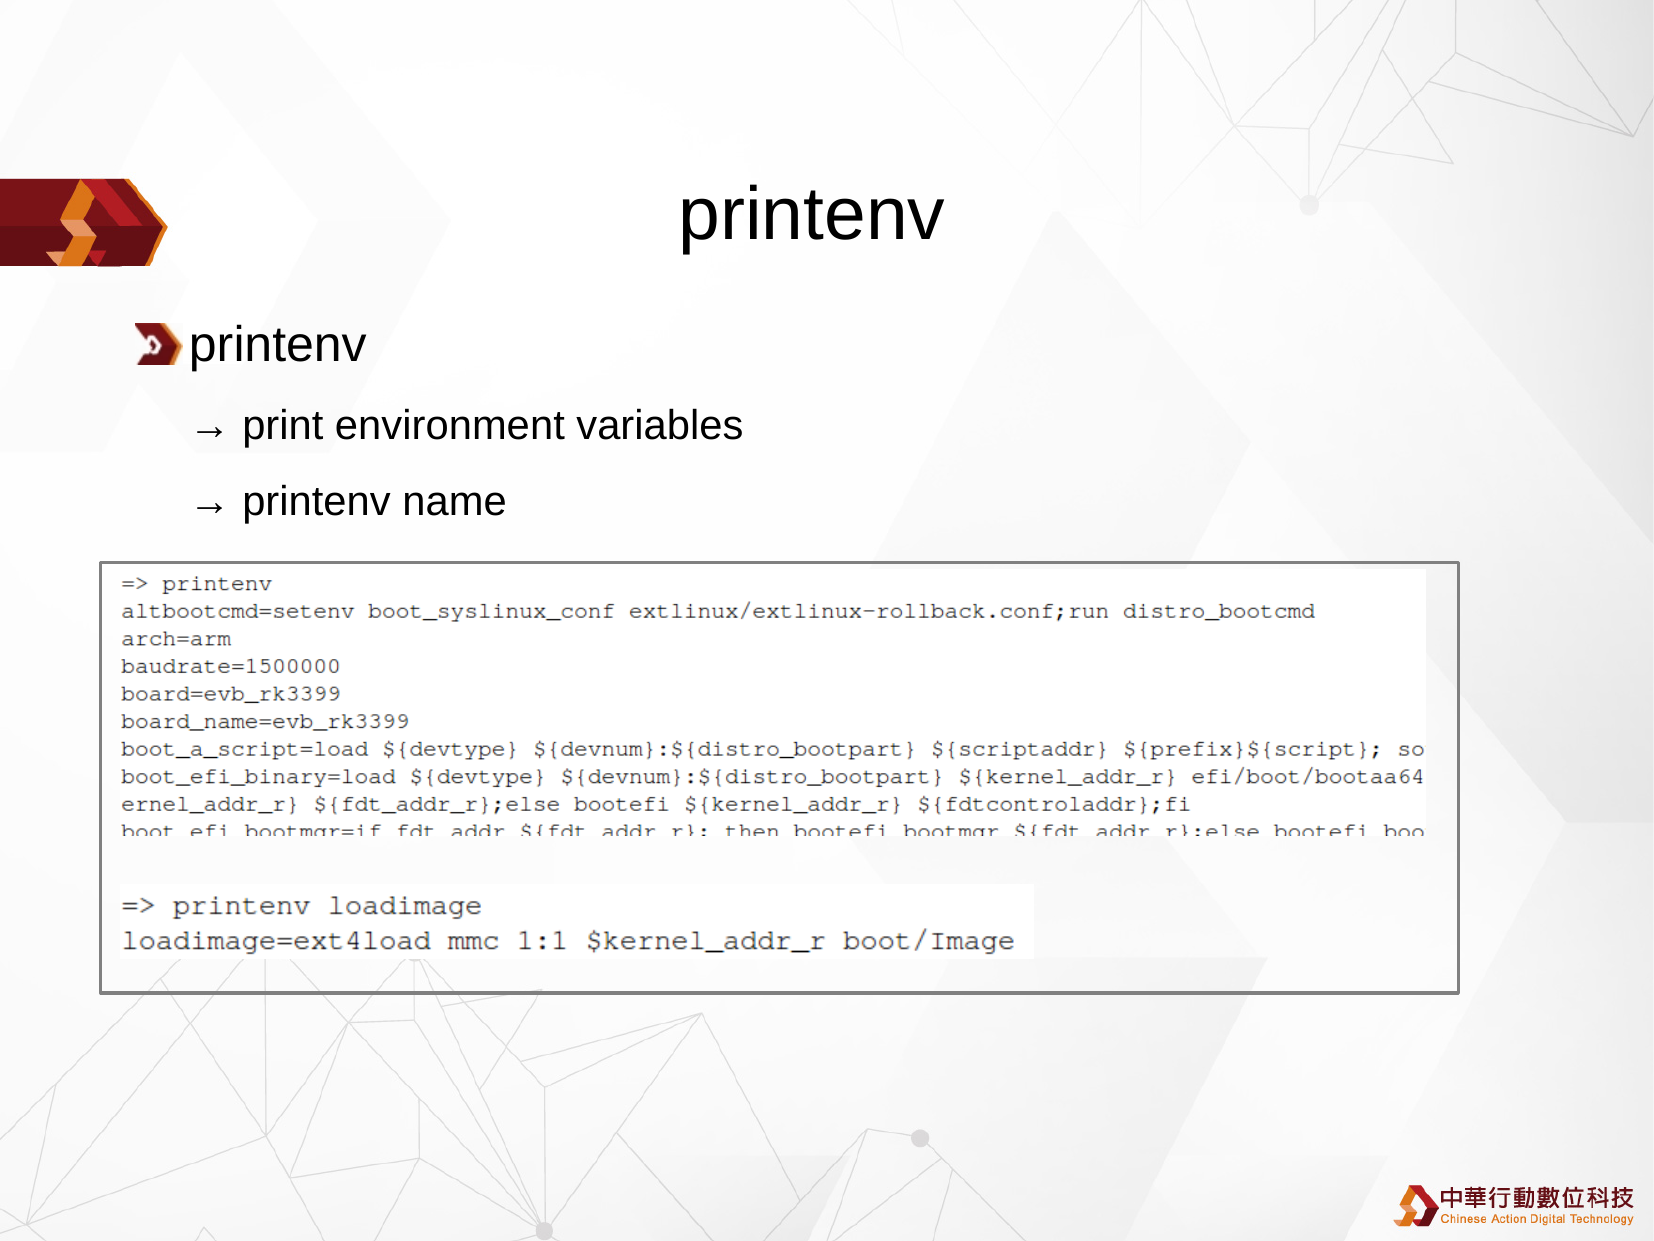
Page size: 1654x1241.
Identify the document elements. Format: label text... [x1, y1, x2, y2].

list printenv → print environment variables → printenv name [118, 316, 1576, 676]
title printenv [118, 129, 1506, 298]
picture [0, 0, 1654, 1241]
list printenv → print environment variables → printenv name [118, 564, 1457, 676]
